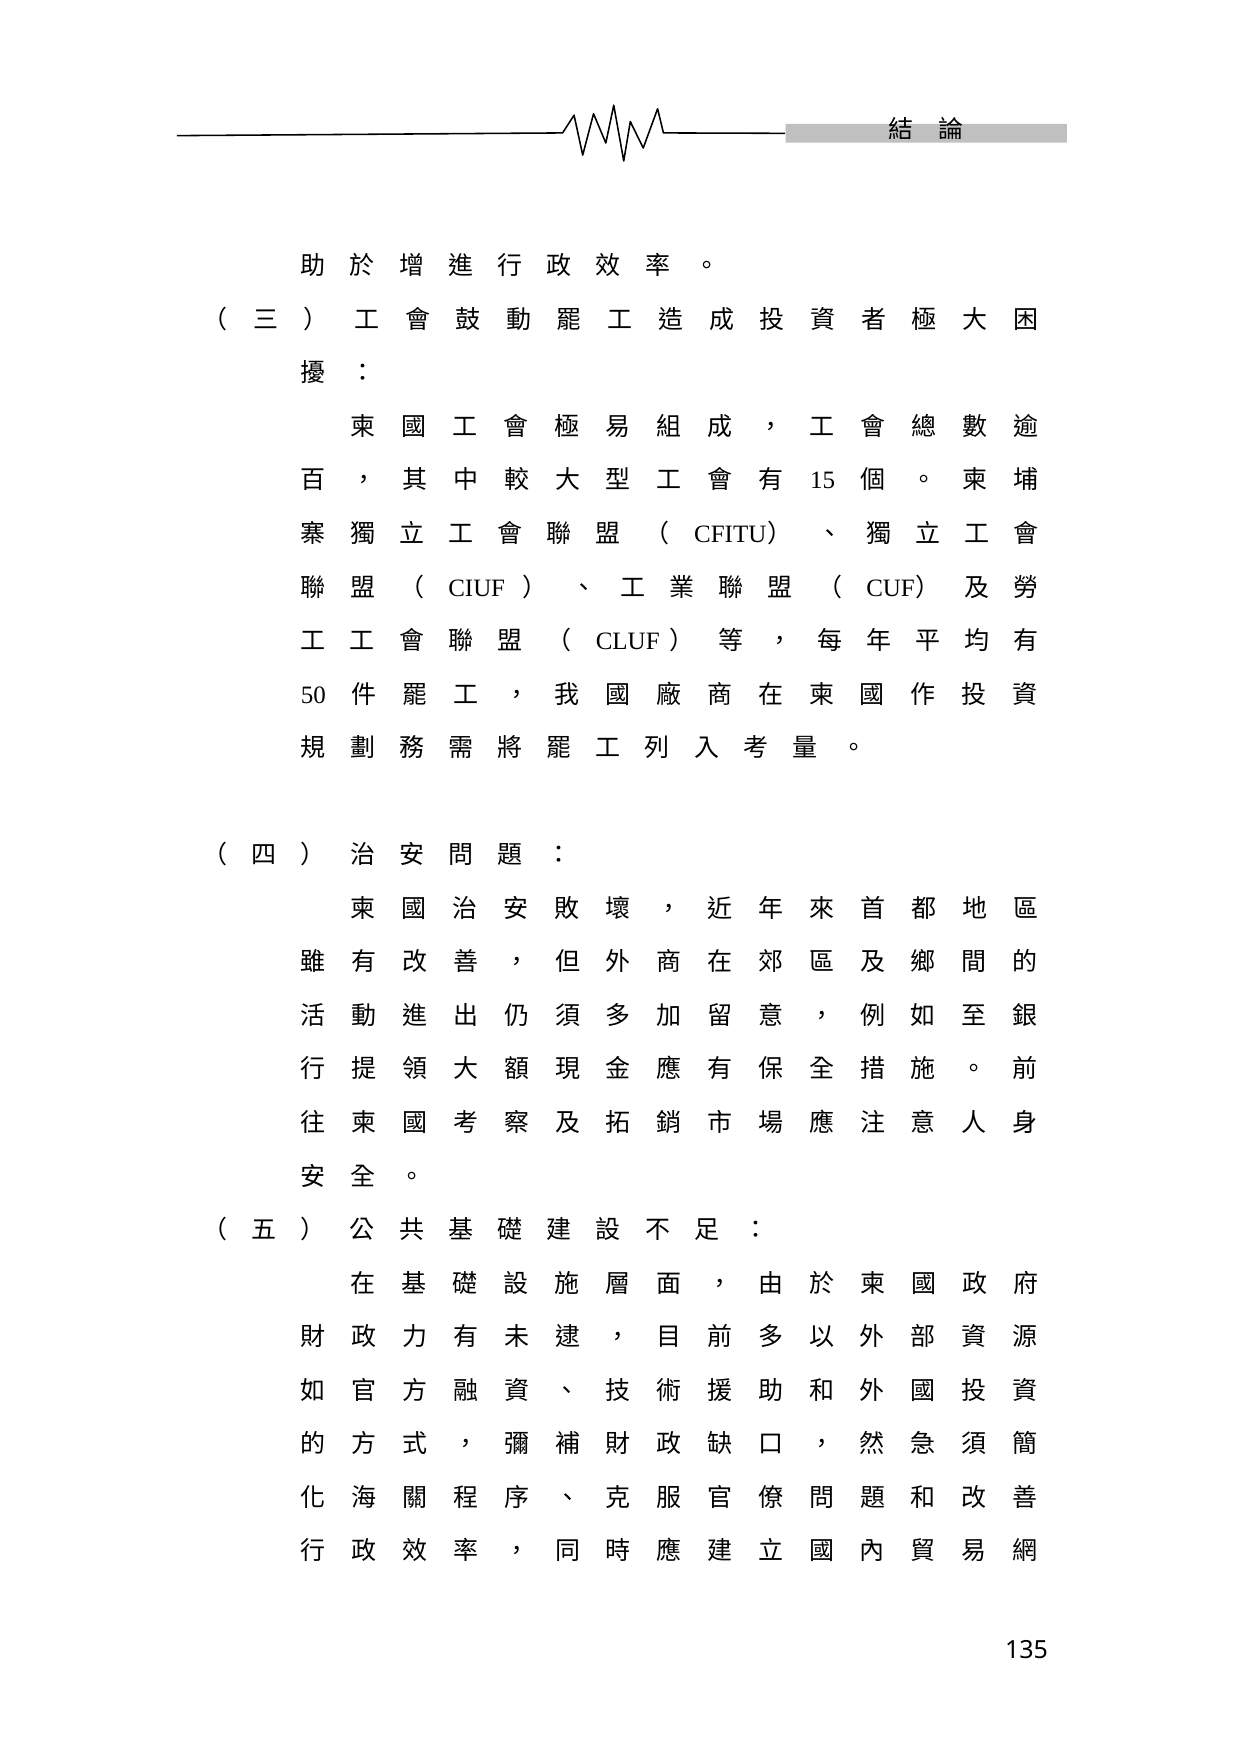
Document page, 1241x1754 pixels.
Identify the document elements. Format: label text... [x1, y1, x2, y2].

text 柬國治安敗壞，近年來首都地區雖有改善，但外商在郊區及鄉間的活動進出仍須多加留意，例如至銀行提領大額現金應有保全措施。前往柬國考察及拓銷市場應注意人身安全。 [276, 880, 1063, 1201]
text 助於增進行政效率。 [276, 237, 1063, 291]
text 在基礎設施層面，由於柬國政府財政力有未逮，目前多以外部資源如官方融資、技術援助和外國投資的方式，彌補財政缺口，然急須簡化海關程序、克服官僚問題和改善行政效率，同時應建立國內貿易網 [276, 1254, 1063, 1576]
text （三）工會鼓動罷工造成投資者極大困擾： [202, 291, 1063, 398]
text （四）治安問題： [202, 826, 1063, 880]
text （五）公共基礎建設不足： [202, 1201, 1063, 1254]
text 柬國工會極易組成，工會總數逾百，其中較大型工會有15個。柬埔寨獨立工會聯盟（CFITU）、獨立工會聯盟（CIUF）、工業聯盟（CUF）及勞工工會聯盟（CLUF）等，每年平均有50件罷工，我國廠商在柬國作投資規劃務需將罷工列入考量。 [276, 398, 1063, 773]
